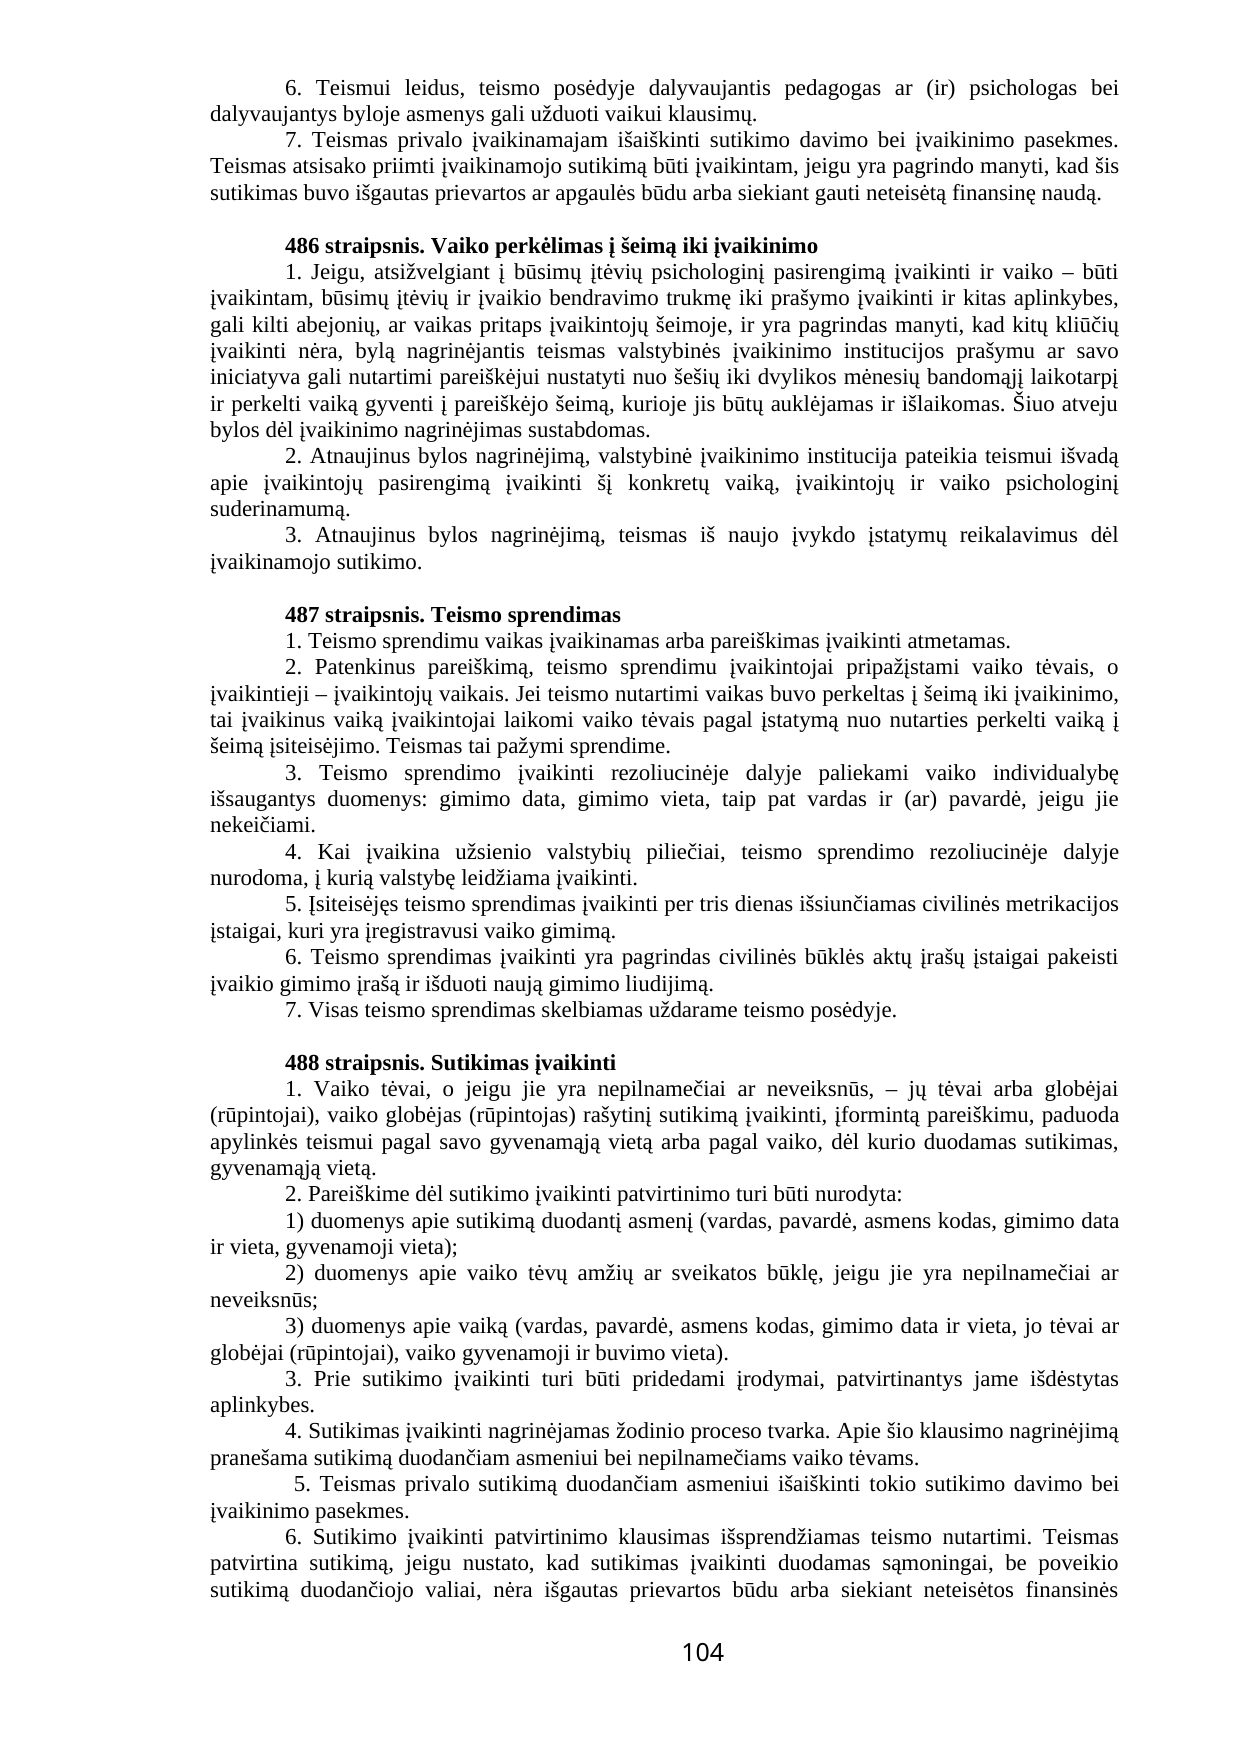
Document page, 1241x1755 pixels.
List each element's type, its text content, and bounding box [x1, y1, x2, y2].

text 1. Teismo sprendimu vaikas įvaikinamas arba pareiškimas įvaikinti atmetamas. [210, 627, 1120, 653]
text 3. Teismo sprendimo įvaikinti rezoliucinėje dalyje paliekami vaiko individualybę išsaugantys duomenys: gimimo data, gimimo vieta, taip pat vardas ir (ar) pavardė, jeigu jie nekeičiami. [210, 759, 1120, 838]
text 7. Teismas privalo įvaikinamajam išaiškinti sutikimo davimo bei įvaikinimo pasekmes. Teismas atsisako priimti įvaikinamojo sutikimą būti įvaikintam, jeigu yra pagrindo manyti, kad šis sutikimas buvo išgautas prievartos ar apgaulės būdu arba siekiant gauti neteisėtą finansinę naudą. [210, 126, 1120, 205]
text 1. Vaiko tėvai, o jeigu jie yra nepilnamečiai ar neveiksnūs, – jų tėvai arba globėjai (rūpintojai), vaiko globėjas (rūpintojas) rašytinį sutikimą įvaikinti, įformintą pareiškimu, paduoda apylinkės teismui pagal savo gyvenamąją vietą arba pagal vaiko, dėl kurio duodamas sutikimas, gyvenamąją vietą. [210, 1075, 1120, 1180]
text 4. Sutikimas įvaikinti nagrinėjamas žodinio proceso tvarka. Apie šio klausimo nagrinėjimą pranešama sutikimą duodančiam asmeniui bei nepilnamečiams vaiko tėvams. [210, 1418, 1120, 1470]
text 6. Teismo sprendimas įvaikinti yra pagrindas civilinės būklės aktų įrašų įstaigai pakeisti įvaikio gimimo įrašą ir išduoti naują gimimo liudijimą. [210, 943, 1120, 996]
text 5. Teismas privalo sutikimą duodančiam asmeniui išaiškinti tokio sutikimo davimo bei įvaikinimo pasekmes. [210, 1470, 1120, 1523]
text 486 straipsnis. Vaiko perkėlimas į šeimą iki įvaikinimo [210, 232, 1120, 258]
text 6. Sutikimo įvaikinti patvirtinimo klausimas išsprendžiamas teismo nutartimi. Teismas patvirtina sutikimą, jeigu nustato, kad sutikimas įvaikinti duodamas sąmoningai, be poveikio sutikimą duodančiojo valiai, nėra išgautas prievartos būdu arba siekiant neteisėtos finansinės [210, 1523, 1120, 1602]
text 487 straipsnis. Teismo sprendimas [210, 601, 1120, 627]
text 2) duomenys apie vaiko tėvų amžių ar sveikatos būklę, jeigu jie yra nepilnamečiai ar neveiksnūs; [210, 1259, 1120, 1312]
text 3) duomenys apie vaiką (vardas, pavardė, asmens kodas, gimimo data ir vieta, jo tėvai ar globėjai (rūpintojai), vaiko gyvenamoji ir buvimo vieta). [210, 1312, 1120, 1365]
text 1. Jeigu, atsižvelgiant į būsimų įtėvių psichologinį pasirengimą įvaikinti ir vaiko – būti įvaikintam, būsimų įtėvių ir įvaikio bendravimo trukmę iki prašymo įvaikinti ir kitas aplinkybes, gali kilti abejonių, ar vaikas pritaps įvaikintojų šeimoje, ir yra pagrindas manyti, kad kitų kliūčių įvaikinti nėra, bylą nagrinėjantis teismas valstybinės įvaikinimo institucijos prašymu ar savo iniciatyva gali nutartimi pareiškėjui nustatyti nuo šešių iki dvylikos mėnesių bandomąjį laikotarpį ir perkelti vaiką gyventi į pareiškėjo šeimą, kurioje jis būtų auklėjamas ir išlaikomas. Šiuo atveju bylos dėl įvaikinimo nagrinėjimas sustabdomas. [210, 258, 1120, 442]
text 6. Teismui leidus, teismo posėdyje dalyvaujantis pedagogas ar (ir) psichologas bei dalyvaujantys byloje asmenys gali užduoti vaikui klausimų. [210, 73, 1120, 126]
text 2. Pareiškime dėl sutikimo įvaikinti patvirtinimo turi būti nurodyta: [210, 1180, 1120, 1207]
text 2. Atnaujinus bylos nagrinėjimą, valstybinė įvaikinimo institucija pateikia teismui išvadą apie įvaikintojų pasirengimą įvaikinti šį konkretų vaiką, įvaikintojų ir vaiko psichologinį suderinamumą. [210, 442, 1120, 522]
text 7. Visas teismo sprendimas skelbiamas uždarame teismo posėdyje. [210, 996, 1120, 1022]
text 3. Prie sutikimo įvaikinti turi būti pridedami įrodymai, patvirtinantys jame išdėstytas aplinkybes. [210, 1365, 1120, 1418]
text 2. Patenkinus pareiškimą, teismo sprendimu įvaikintojai pripažįstami vaiko tėvais, o įvaikintieji – įvaikintojų vaikais. Jei teismo nutartimi vaikas buvo perkeltas į šeimą iki įvaikinimo, tai įvaikinus vaiką įvaikintojai laikomi vaiko tėvais pagal įstatymą nuo nutarties perkelti vaiką į šeimą įsiteisėjimo. Teismas tai pažymi sprendime. [210, 653, 1120, 759]
text 5. Įsiteisėjęs teismo sprendimas įvaikinti per tris dienas išsiunčiamas civilinės metrikacijos įstaigai, kuri yra įregistravusi vaiko gimimą. [210, 891, 1120, 943]
text 488 straipsnis. Sutikimas įvaikinti [210, 1049, 1120, 1075]
text 4. Kai įvaikina užsienio valstybių piliečiai, teismo sprendimo rezoliucinėje dalyje nurodoma, į kurią valstybę leidžiama įvaikinti. [210, 838, 1120, 891]
text 3. Atnaujinus bylos nagrinėjimą, teismas iš naujo įvykdo įstatymų reikalavimus dėl įvaikinamojo sutikimo. [210, 522, 1120, 574]
text 1) duomenys apie sutikimą duodantį asmenį (vardas, pavardė, asmens kodas, gimimo data ir vieta, gyvenamoji vieta); [210, 1207, 1120, 1259]
